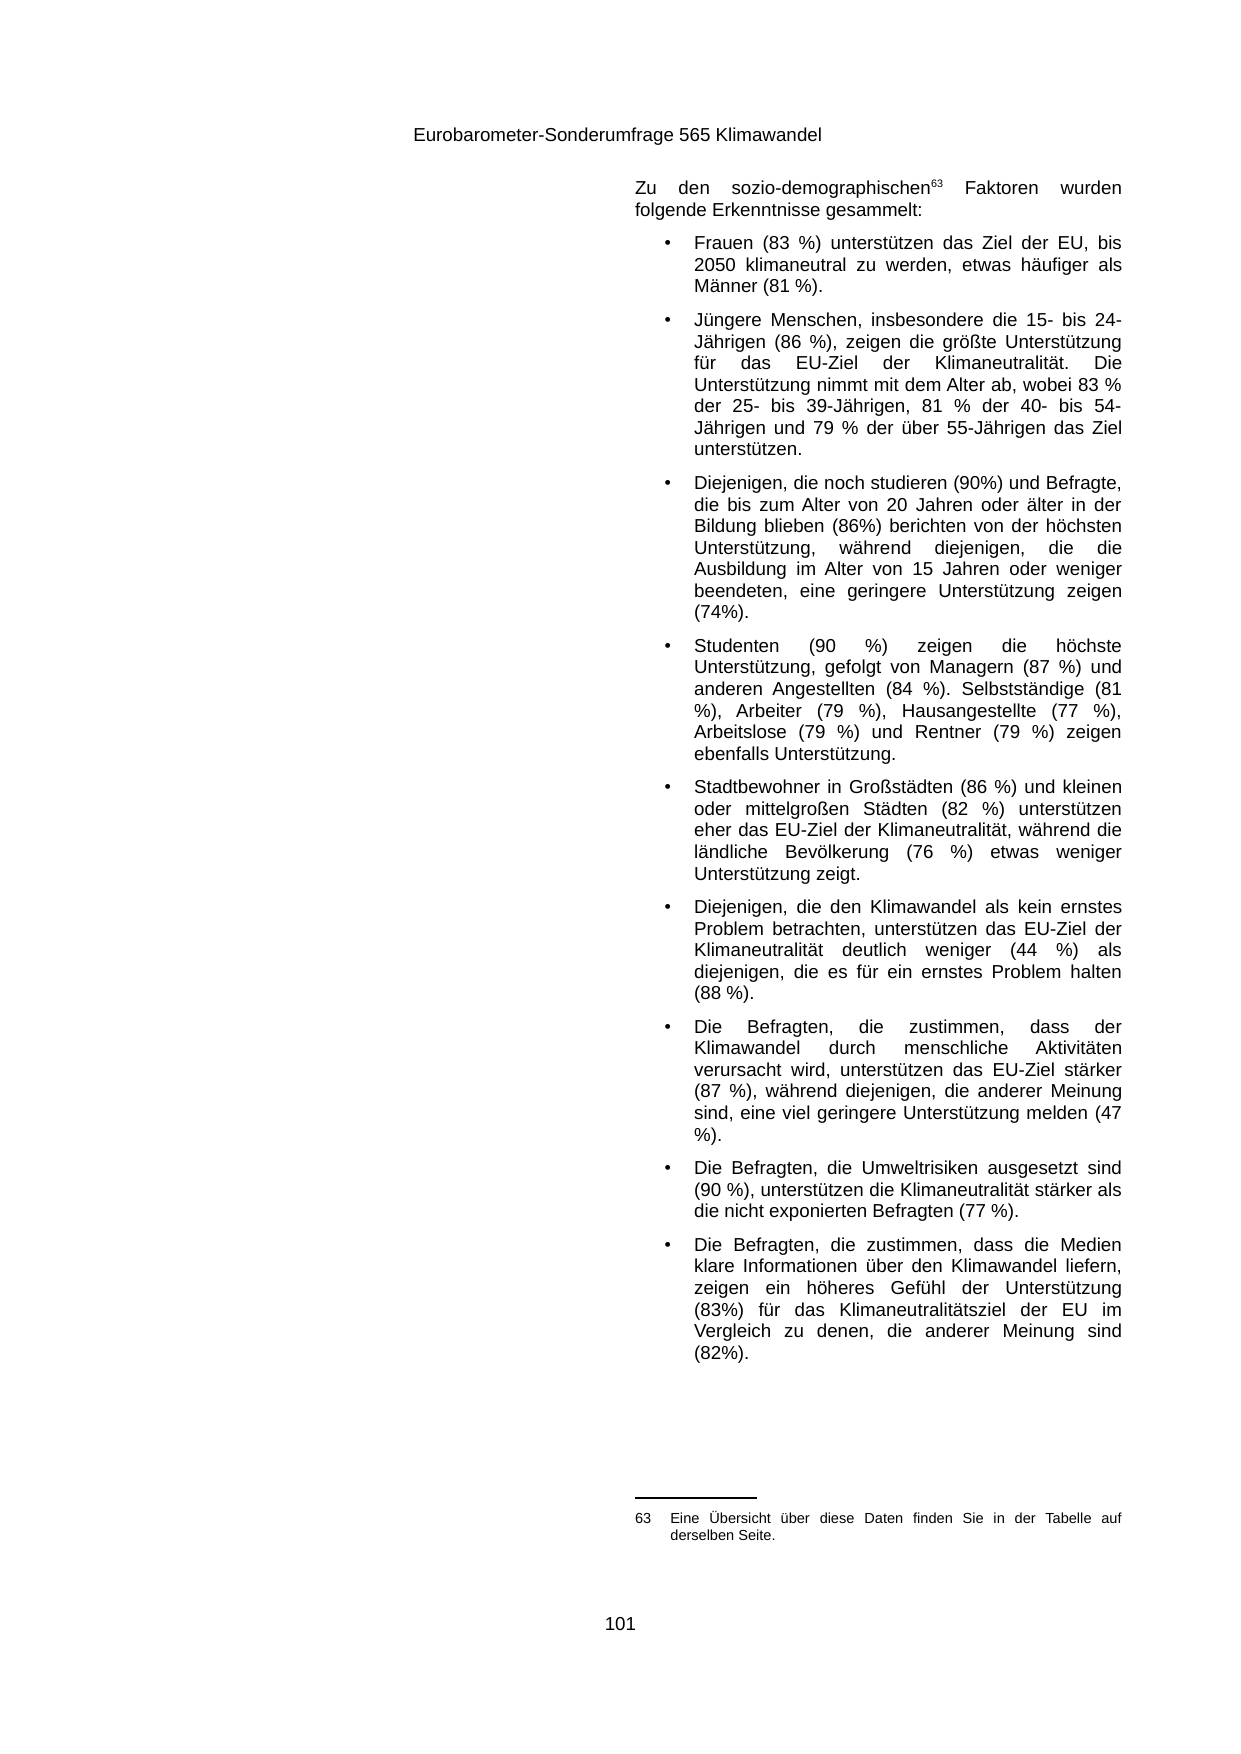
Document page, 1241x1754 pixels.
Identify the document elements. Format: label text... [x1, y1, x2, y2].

list Diejenigen, die den Klimawandel als kein ernstes Problem betrachten, unterstützen das EU-Ziel der Klimaneutralität deutlich weniger (44 %) als diejenigen, die es für ein ernstes Problem halten (88 %). [664, 896, 1122, 1004]
list Diejenigen, die noch studieren (90%) und Befragte, die bis zum Alter von 20 Jahren oder älter in der Bildung blieben (86%) berichten von der höchsten Unterstützung, während diejenigen, die die Ausbildung im Alter von 15 Jahren oder weniger beendeten, eine geringere Unterstützung zeigen (74%). [664, 472, 1122, 623]
list Frauen (83 %) unterstützen das Ziel der EU, bis 2050 klimaneutral zu werden, etwas häufiger als Männer (81 %). [664, 232, 1122, 297]
list Die Befragten, die zustimmen, dass der Klimawandel durch menschliche Aktivitäten verursacht wird, unterstützen das EU-Ziel stärker (87 %), während diejenigen, die anderer Meinung sind, eine viel geringere Unterstützung melden (47 %). [664, 1016, 1122, 1145]
list Studenten (90 %) zeigen die höchste Unterstützung, gefolgt von Managern (87 %) und anderen Angestellten (84 %). Selbstständige (81 %), Arbeiter (79 %), Hausangestellte (77 %), Arbeitslose (79 %) und Rentner (79 %) zeigen ebenfalls Unterstützung. [664, 634, 1122, 764]
list Die Befragten, die zustimmen, dass die Medien klare Informationen über den Klimawandel liefern, zeigen ein höheres Gefühl der Unterstützung (83%) für das Klimaneutralitätsziel der EU im Vergleich zu denen, die anderer Meinung sind (82%). [664, 1233, 1122, 1363]
text Zu den sozio-demographischen Faktoren wurden folgende Erkenntnisse gesammelt: [635, 177, 1122, 220]
list Stadtbewohner in Großstädten (86 %) und kleinen oder mittelgroßen Städten (82 %) unterstützen eher das EU-Ziel der Klimaneutralität, während die ländliche Bevölkerung (76 %) etwas weniger Unterstützung zeigt. [664, 776, 1122, 884]
list Die Befragten, die Umweltrisiken ausgesetzt sind (90 %), unterstützen die Klimaneutralität stärker als die nicht exponierten Befragten (77 %). [664, 1157, 1122, 1222]
list Jüngere Menschen, insbesondere die 15- bis 24-Jährigen (86 %), zeigen die größte Unterstützung für das EU-Ziel der Klimaneutralität. Die Unterstützung nimmt mit dem Alter ab, wobei 83 % der 25- bis 39-Jährigen, 81 % der 40- bis 54-Jährigen und 79 % der über 55-Jährigen das Ziel unterstützen. [664, 309, 1122, 460]
text Eine Übersicht über diese Daten finden Sie in der Tabelle auf derselben Seite. [635, 1510, 1122, 1543]
